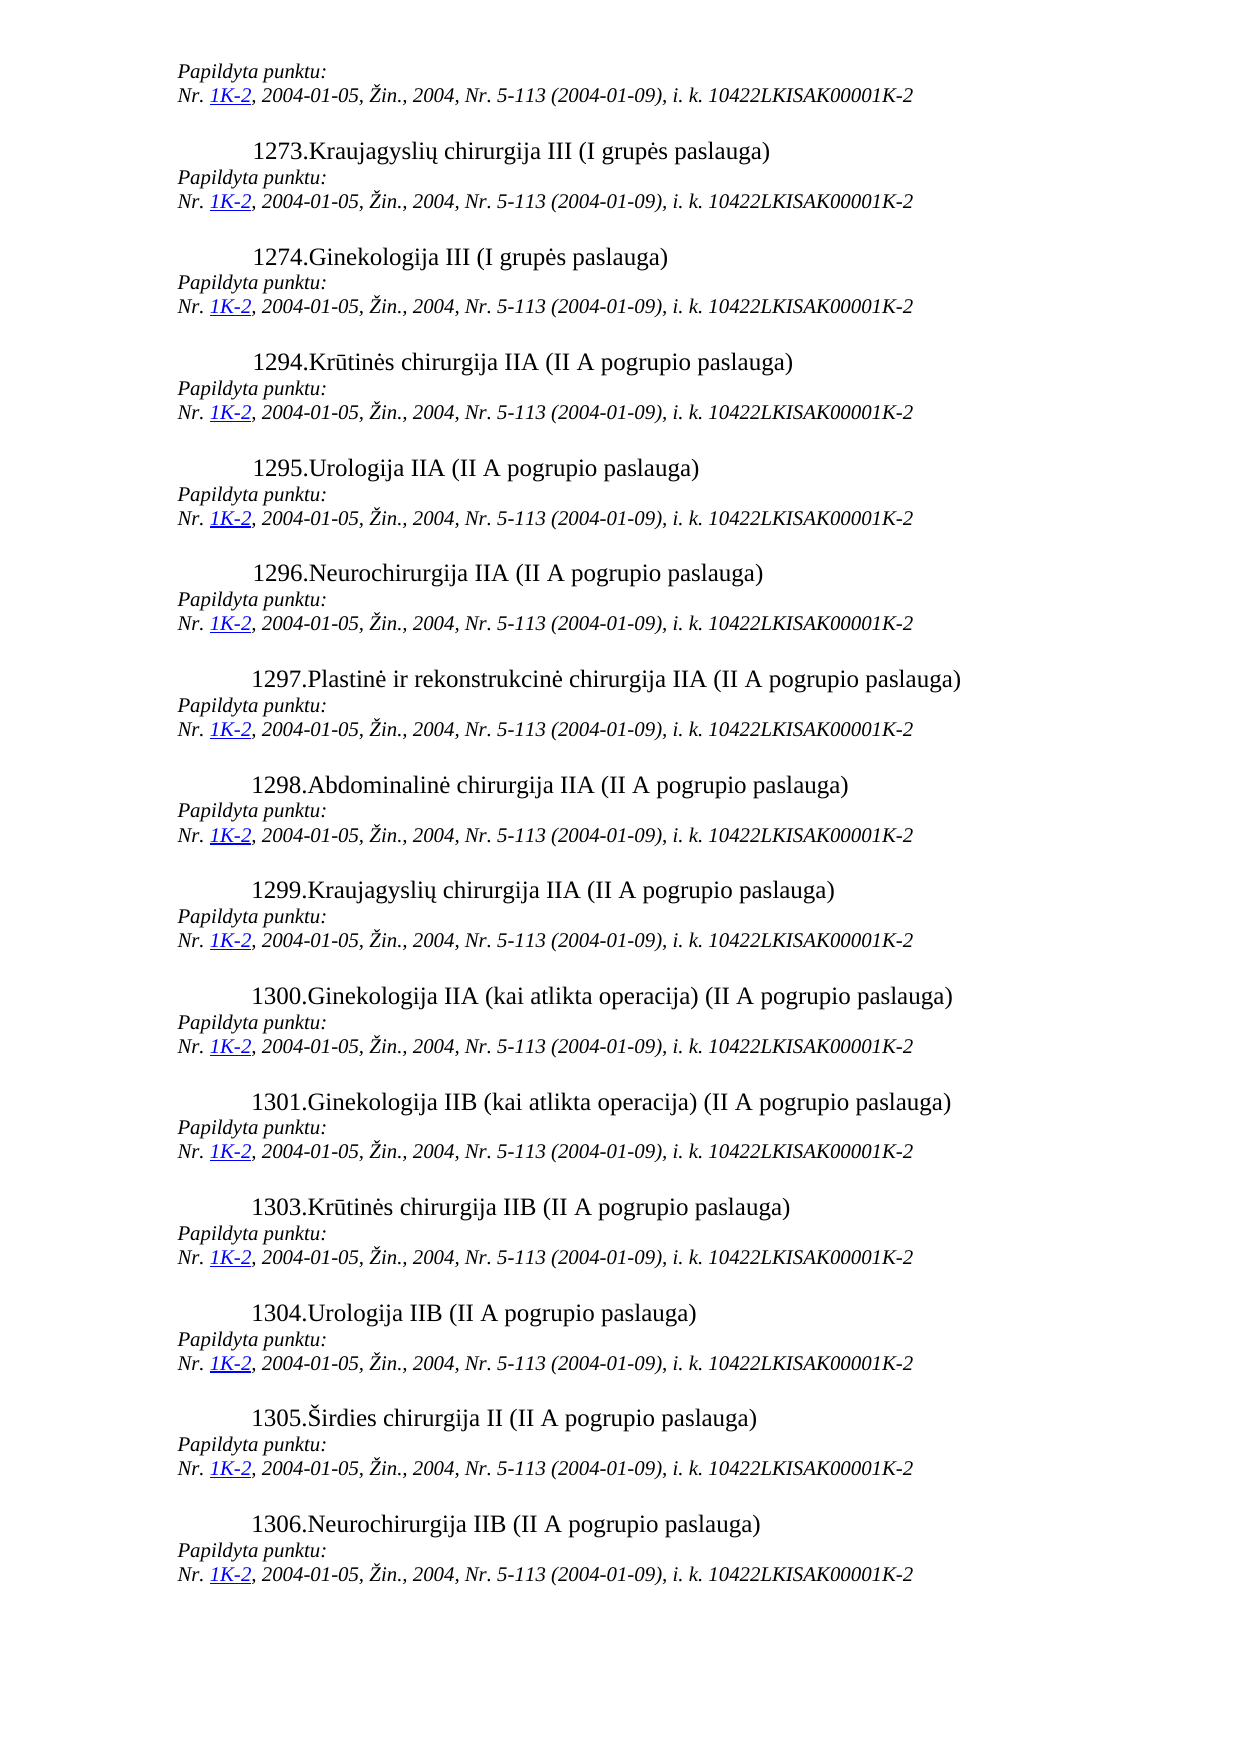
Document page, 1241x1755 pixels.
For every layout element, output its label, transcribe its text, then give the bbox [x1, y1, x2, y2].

text Nr. 1K-2, 2004-01-05, Žin., 2004, Nr. 5-113 (2004-01-09), i. k. 10422LKISAK00001K-2 [177, 1456, 1181, 1480]
text Papildyta punktu: [177, 59, 1181, 83]
text Nr. 1K-2, 2004-01-05, Žin., 2004, Nr. 5-113 (2004-01-09), i. k. 10422LKISAK00001K-2 [177, 928, 1181, 952]
text Nr. 1K-2, 2004-01-05, Žin., 2004, Nr. 5-113 (2004-01-09), i. k. 10422LKISAK00001K-2 [177, 1139, 1181, 1163]
text Papildyta punktu: [177, 1010, 1181, 1034]
text Nr. 1K-2, 2004-01-05, Žin., 2004, Nr. 5-113 (2004-01-09), i. k. 10422LKISAK00001K-2 [177, 189, 1181, 213]
text 1295.Urologija IIA (II A pogrupio paslauga) [177, 453, 1181, 482]
text 1296.Neurochirurgija IIA (II A pogrupio paslauga) [177, 558, 1181, 587]
text Papildyta punktu: [177, 904, 1181, 928]
text 1294.Krūtinės chirurgija IIA (II A pogrupio paslauga) [177, 347, 1181, 376]
text Papildyta punktu: [177, 270, 1181, 294]
text Papildyta punktu: [177, 1327, 1181, 1351]
text 1298.Abdominalinė chirurgija IIA (II A pogrupio paslauga) [177, 770, 1181, 798]
text Nr. 1K-2, 2004-01-05, Žin., 2004, Nr. 5-113 (2004-01-09), i. k. 10422LKISAK00001K-2 [177, 1034, 1181, 1058]
text Nr. 1K-2, 2004-01-05, Žin., 2004, Nr. 5-113 (2004-01-09), i. k. 10422LKISAK00001K-2 [177, 506, 1181, 530]
text 1303.Krūtinės chirurgija IIB (II A pogrupio paslauga) [177, 1192, 1181, 1221]
text 1300.Ginekologija IIA (kai atlikta operacija) (II A pogrupio paslauga) [177, 981, 1181, 1010]
text Papildyta punktu: [177, 693, 1181, 717]
text Papildyta punktu: [177, 1432, 1181, 1456]
text Nr. 1K-2, 2004-01-05, Žin., 2004, Nr. 5-113 (2004-01-09), i. k. 10422LKISAK00001K-2 [177, 611, 1181, 635]
text Nr. 1K-2, 2004-01-05, Žin., 2004, Nr. 5-113 (2004-01-09), i. k. 10422LKISAK00001K-2 [177, 1351, 1181, 1375]
text Papildyta punktu: [177, 482, 1181, 506]
text 1304.Urologija IIB (II A pogrupio paslauga) [177, 1298, 1181, 1327]
text Papildyta punktu: [177, 1115, 1181, 1139]
text Nr. 1K-2, 2004-01-05, Žin., 2004, Nr. 5-113 (2004-01-09), i. k. 10422LKISAK00001K-2 [177, 400, 1181, 424]
text Nr. 1K-2, 2004-01-05, Žin., 2004, Nr. 5-113 (2004-01-09), i. k. 10422LKISAK00001K-2 [177, 1562, 1181, 1586]
text 1273.Kraujagyslių chirurgija III (I grupės paslauga) [177, 136, 1181, 165]
text Papildyta punktu: [177, 587, 1181, 611]
text Papildyta punktu: [177, 376, 1181, 400]
text 1301.Ginekologija IIB (kai atlikta operacija) (II A pogrupio paslauga) [177, 1087, 1181, 1115]
text Nr. 1K-2, 2004-01-05, Žin., 2004, Nr. 5-113 (2004-01-09), i. k. 10422LKISAK00001K-2 [177, 717, 1181, 741]
text Papildyta punktu: [177, 798, 1181, 822]
text Papildyta punktu: [177, 165, 1181, 189]
text 1305.Širdies chirurgija II (II A pogrupio paslauga) [177, 1403, 1181, 1432]
text Nr. 1K-2, 2004-01-05, Žin., 2004, Nr. 5-113 (2004-01-09), i. k. 10422LKISAK00001K-2 [177, 83, 1181, 107]
text 1299.Kraujagyslių chirurgija IIA (II A pogrupio paslauga) [177, 875, 1181, 904]
text Nr. 1K-2, 2004-01-05, Žin., 2004, Nr. 5-113 (2004-01-09), i. k. 10422LKISAK00001K-2 [177, 822, 1181, 847]
text 1297.Plastinė ir rekonstrukcinė chirurgija IIA (II A pogrupio paslauga) [177, 664, 1181, 693]
text Papildyta punktu: [177, 1221, 1181, 1245]
text Papildyta punktu: [177, 1538, 1181, 1562]
text Nr. 1K-2, 2004-01-05, Žin., 2004, Nr. 5-113 (2004-01-09), i. k. 10422LKISAK00001K-2 [177, 294, 1181, 318]
text Nr. 1K-2, 2004-01-05, Žin., 2004, Nr. 5-113 (2004-01-09), i. k. 10422LKISAK00001K-2 [177, 1245, 1181, 1269]
text 1274.Ginekologija III (I grupės paslauga) [177, 242, 1181, 270]
text 1306.Neurochirurgija IIB (II A pogrupio paslauga) [177, 1509, 1181, 1538]
